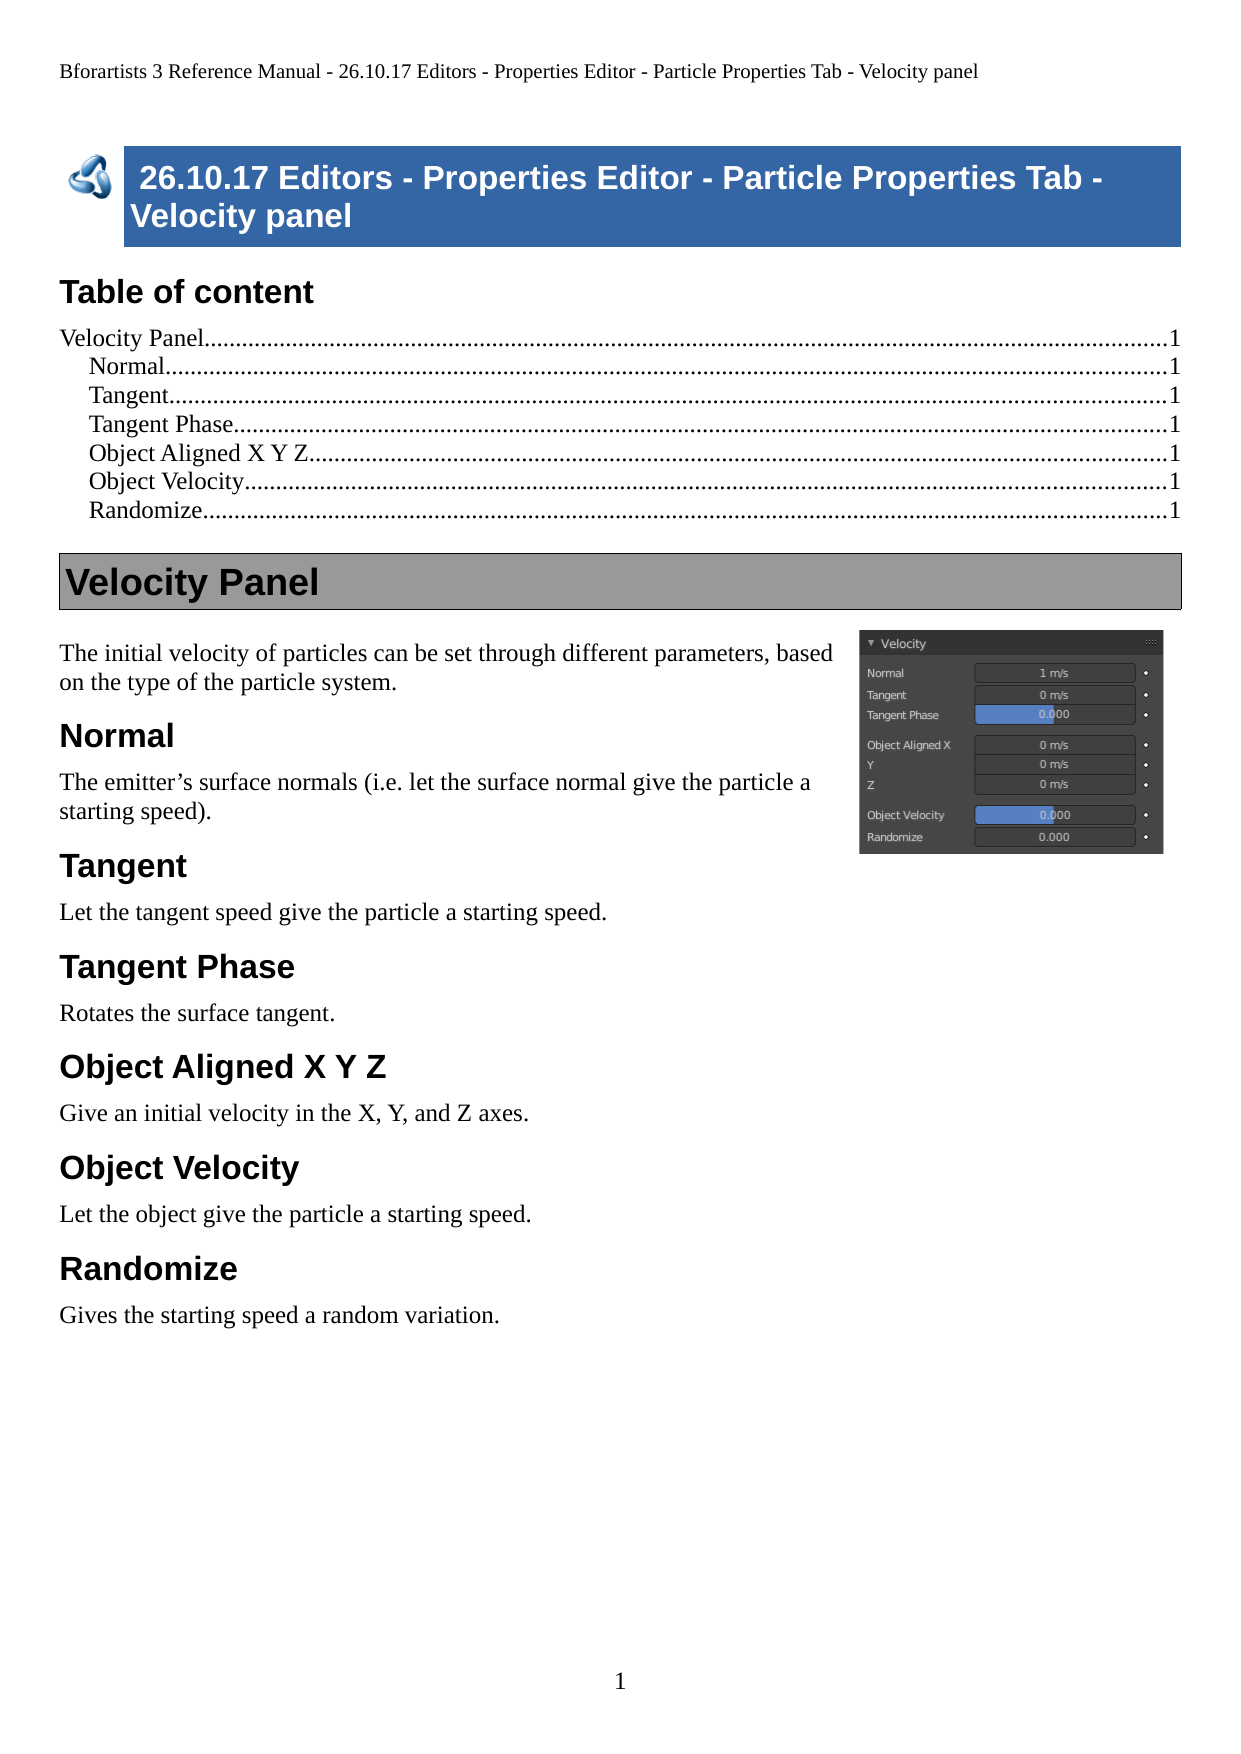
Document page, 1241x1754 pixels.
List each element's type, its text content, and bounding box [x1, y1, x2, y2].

table_header 26.10.17 Editors - Properties Editor - Particle Properties Tab - Velocity panel [124, 146, 1181, 247]
text Tangent Phase 1 [88, 409, 1181, 438]
subtitle Object Velocity [59, 1148, 1181, 1187]
subtitle Randomize [59, 1249, 1181, 1287]
text Gives the starting speed a random variation. [59, 1300, 1181, 1329]
table_header Velocity Panel [60, 554, 1181, 609]
subtitle Normal [59, 716, 859, 755]
text Let the tangent speed give the particle a starting speed. [59, 897, 1181, 926]
text The initial velocity of particles can be set through different parameters, based on the type of the particle system. [59, 638, 859, 696]
text The emitter’s surface normals (i.e. let the surface normal give the particle a starting speed). [59, 767, 859, 825]
picture [859, 630, 1164, 854]
text Object Velocity 1 [88, 466, 1181, 495]
text Give an initial velocity in the X, Y, and Z axes. [59, 1098, 1181, 1127]
text Tangent 1 [88, 380, 1181, 409]
text Object Aligned X Y Z 1 [88, 438, 1181, 466]
subtitle Tangent Phase [59, 947, 1181, 985]
text Rotates the surface tangent. [59, 998, 1181, 1026]
subtitle [1164, 716, 1181, 755]
subtitle Table of content [59, 272, 1181, 310]
text Randomize 1 [88, 495, 1181, 524]
subtitle Tangent [59, 846, 1181, 884]
text Normal 1 [88, 351, 1181, 380]
table_header [59, 146, 124, 247]
text Velocity Panel 1 [59, 323, 1181, 351]
text Let the object give the particle a starting speed. [59, 1199, 1181, 1228]
picture [65, 152, 114, 202]
subtitle Object Aligned X Y Z [59, 1047, 1181, 1086]
